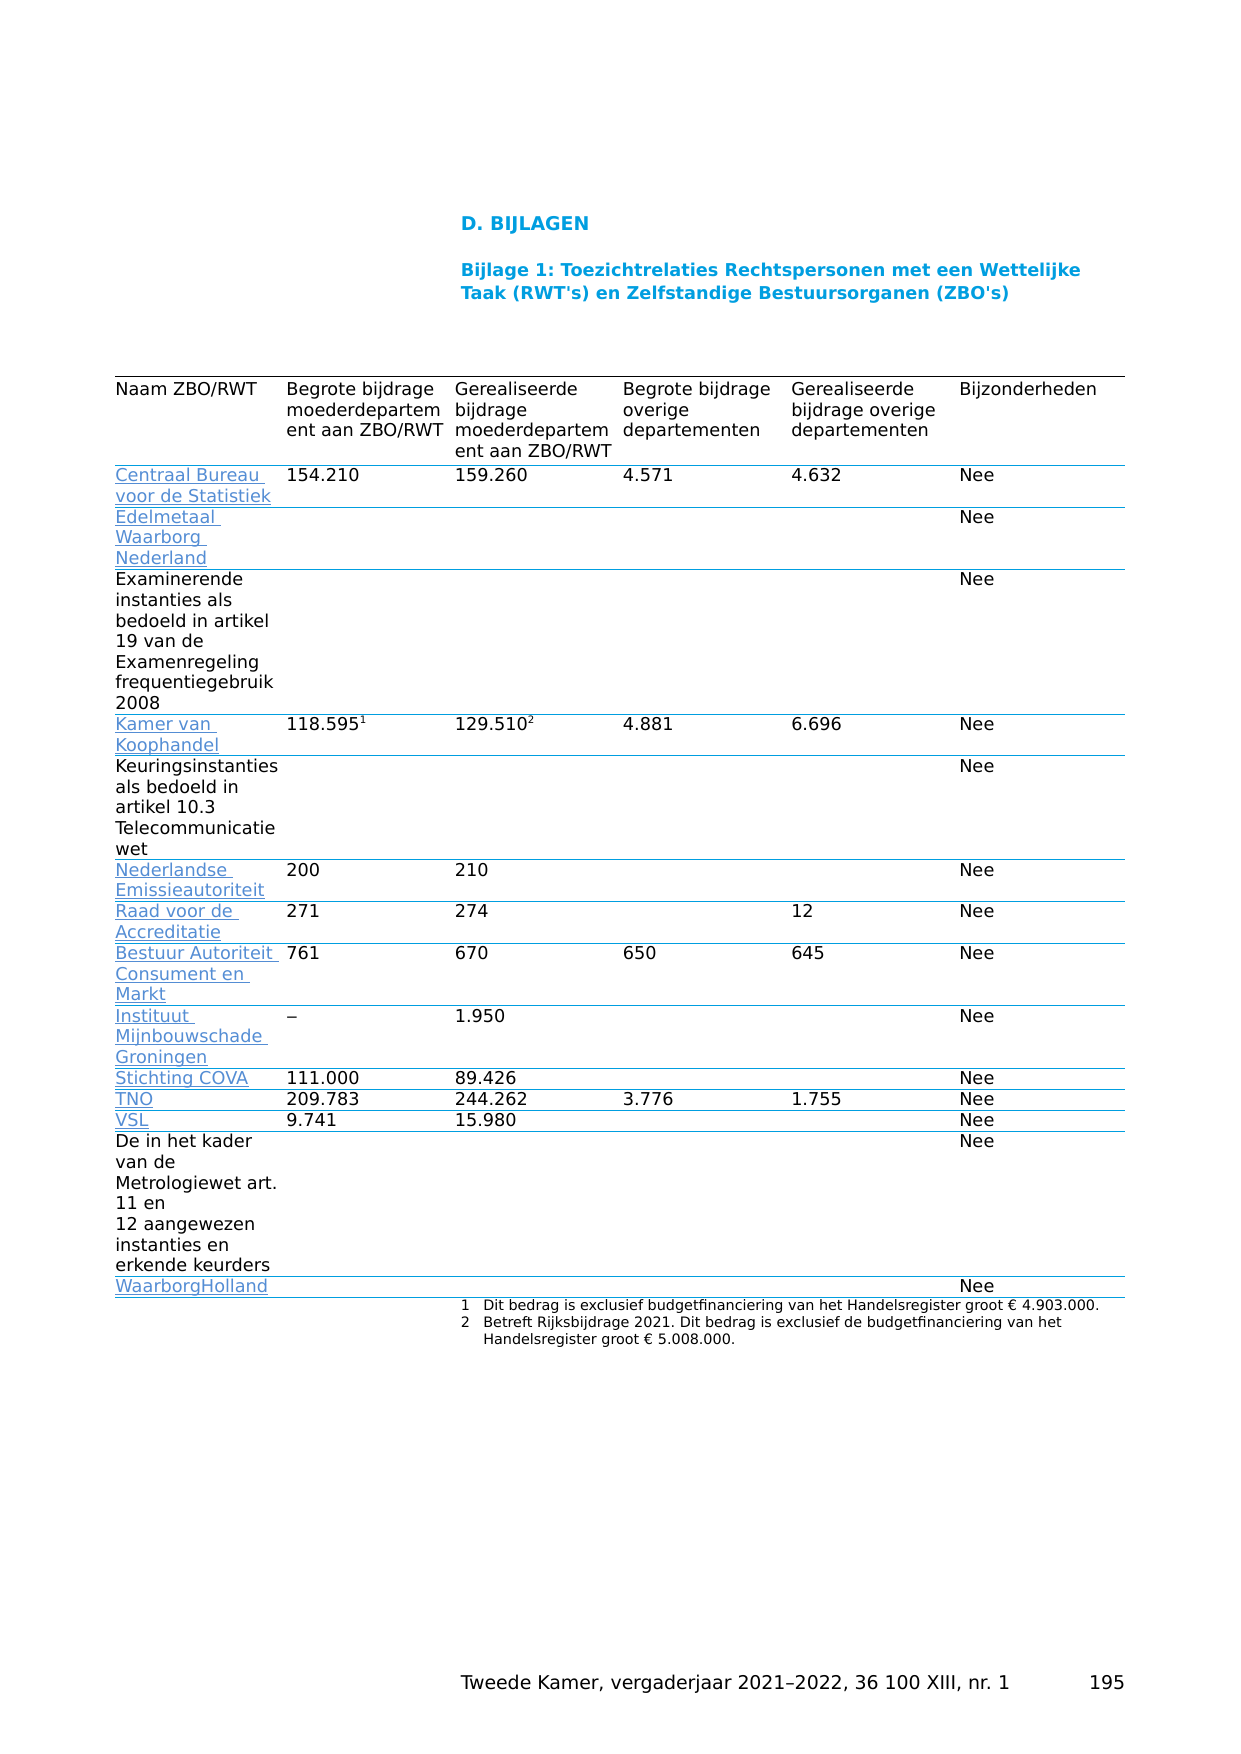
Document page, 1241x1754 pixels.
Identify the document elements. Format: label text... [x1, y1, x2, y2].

table_cell Begrote bijdrage moederdepartement aan ZBO/RWT [283, 377, 452, 464]
table_cell [620, 570, 788, 714]
table_cell 12 [788, 902, 956, 943]
table_cell Nee [956, 1111, 1125, 1131]
table_cell VSL [115, 1111, 283, 1131]
table_cell 6.696 [788, 715, 956, 755]
table_cell [620, 1132, 788, 1276]
title Bijlage 1: Toezichtrelaties Rechtspersonen met een Wettelijke Taak (RWT's) en Zelfstandige Bestuursorganen (ZBO's) [461, 258, 1125, 304]
table_cell Nederlandse Emissieautoriteit [115, 860, 283, 901]
table_cell 1.755 [788, 1090, 956, 1110]
table_cell [283, 1277, 452, 1297]
table_cell [620, 1277, 788, 1297]
table_cell [788, 1006, 956, 1067]
table_cell 4.632 [788, 466, 956, 506]
table_cell 650 [620, 944, 788, 1005]
table_cell 3.776 [620, 1090, 788, 1110]
list Dit bedrag is exclusief budgetfinanciering van het Handelsregister groot € 4.903.000. [461, 1298, 1125, 1314]
table_cell [620, 1069, 788, 1088]
table_cell Gerealiseerde bijdrage overige departementen [788, 377, 956, 464]
table_cell Edelmetaal Waarborg Nederland [115, 508, 283, 569]
table_cell 9.741 [283, 1111, 452, 1131]
table_cell 210 [452, 860, 620, 901]
table_cell [620, 902, 788, 943]
table_cell [452, 1132, 620, 1276]
table_cell [788, 756, 956, 859]
table_cell [788, 1069, 956, 1088]
table_cell WaarborgHolland [115, 1277, 283, 1297]
table_cell Nee [956, 1277, 1125, 1297]
table_cell Centraal Bureau voor de Statistiek [115, 466, 283, 506]
table_cell [788, 1111, 956, 1131]
table_cell Stichting COVA [115, 1069, 283, 1088]
table_cell [283, 508, 452, 569]
table_cell [283, 756, 452, 859]
table_cell 761 [283, 944, 452, 1005]
table_cell 200 [283, 860, 452, 901]
table_cell 1.950 [452, 1006, 620, 1067]
table_cell [452, 1277, 620, 1297]
table_header Tabel 111 Overzichtstabel inzake RWT’s en ZBO’s van het Ministerie van Economische Zaken en Klimaat (bedragen x € 1.000) [115, 328, 1125, 376]
table_cell 670 [452, 944, 620, 1005]
table_cell [788, 1277, 956, 1297]
table_cell Nee [956, 860, 1125, 901]
table_cell Naam ZBO/RWT [115, 377, 283, 464]
table_cell Gerealiseerde bijdrage moederdepartement aan ZBO/RWT [452, 377, 620, 464]
table_cell Instituut Mijnbouwschade Groningen [115, 1006, 283, 1067]
table_cell 111.000 [283, 1069, 452, 1088]
table_cell [620, 508, 788, 569]
table_cell Nee [956, 466, 1125, 506]
table_cell Examinerende instanties als bedoeld in artikel 19 van de Examenregeling frequentiegebruik 2008 [115, 570, 283, 714]
table_cell Nee [956, 570, 1125, 714]
table_cell Bestuur Autoriteit Consument en Markt [115, 944, 283, 1005]
table_cell 4.881 [620, 715, 788, 755]
list Betreft Rijksbijdrage 2021. Dit bedrag is exclusief de budgetfinanciering van het Handelsregister groot € 5.008.000. [461, 1314, 1125, 1348]
table_cell Nee [956, 715, 1125, 755]
table_cell Keuringsinstanties als bedoeld in artikel 10.3 Telecommunicatiewet [115, 756, 283, 859]
table_cell 89.426 [452, 1069, 620, 1088]
table_cell Nee [956, 756, 1125, 859]
table_cell 15.980 [452, 1111, 620, 1131]
table_cell De in het kader van de Metrologiewet art. 11 en 12 aangewezen instanties en erkende keurders [115, 1132, 283, 1276]
table_cell [452, 756, 620, 859]
table_cell Nee [956, 1069, 1125, 1088]
table_cell 271 [283, 902, 452, 943]
table_cell [620, 756, 788, 859]
table_cell 129.5102 [452, 715, 620, 755]
table_cell Nee [956, 508, 1125, 569]
table_cell [620, 1111, 788, 1131]
table_cell 4.571 [620, 466, 788, 506]
table_cell [788, 508, 956, 569]
table_cell [788, 860, 956, 901]
table_cell Begrote bijdrage overige departementen [620, 377, 788, 464]
table_cell [788, 570, 956, 714]
title D. Bijlagen [461, 213, 1125, 235]
table_cell Raad voor de Accreditatie [115, 902, 283, 943]
table_cell ‒ [283, 1006, 452, 1067]
table_cell TNO [115, 1090, 283, 1110]
table_cell 274 [452, 902, 620, 943]
table_cell Nee [956, 1132, 1125, 1276]
table_cell [620, 1006, 788, 1067]
table_cell 209.783 [283, 1090, 452, 1110]
table_cell 118.5951 [283, 715, 452, 755]
table_cell 154.210 [283, 466, 452, 506]
table_cell Nee [956, 902, 1125, 943]
table_cell [452, 508, 620, 569]
table_cell 244.262 [452, 1090, 620, 1110]
table_cell 645 [788, 944, 956, 1005]
table_cell Nee [956, 1006, 1125, 1067]
table_cell Nee [956, 944, 1125, 1005]
table_cell [283, 1132, 452, 1276]
table_cell [452, 570, 620, 714]
table_cell [788, 1132, 956, 1276]
table_cell [620, 860, 788, 901]
table_cell Kamer van Koophandel [115, 715, 283, 755]
table_cell Bijzonderheden [956, 377, 1125, 464]
table_cell Nee [956, 1090, 1125, 1110]
table_cell [283, 570, 452, 714]
table_cell 159.260 [452, 466, 620, 506]
